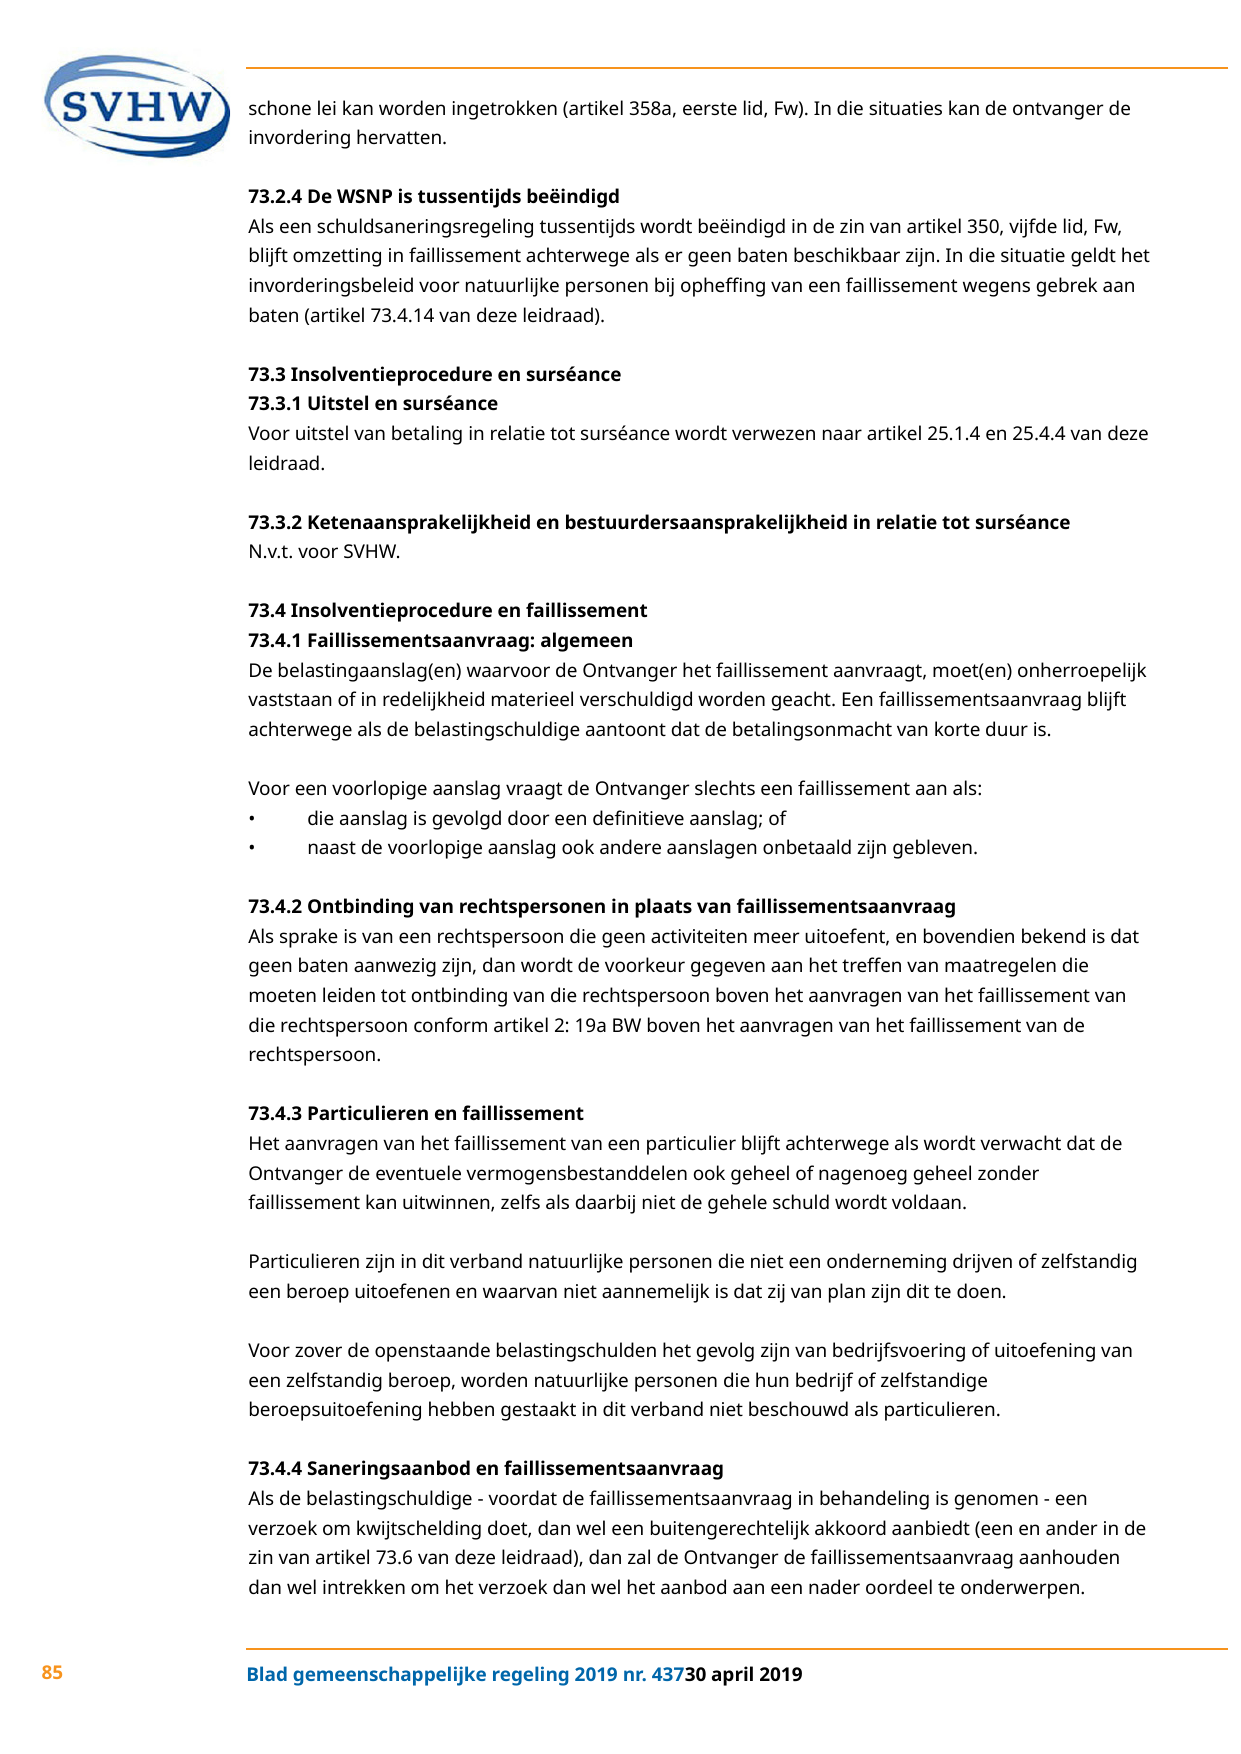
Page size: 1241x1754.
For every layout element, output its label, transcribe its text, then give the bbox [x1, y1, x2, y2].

text N.v.t. voor SVHW. [248, 538, 1152, 564]
text Particulieren zijn in dit verband natuurlijke personen die niet een onderneming drijven of zelfstandig een beroep uitoefenen en waarvan niet aannemelijk is dat zij van plan zijn dit te doen. [248, 1248, 1152, 1304]
text De belastingaanslag(en) waarvoor de Ontvanger het faillissement aanvraagt, moet(en) onherroepelijk vaststaan of in redelijkheid materieel verschuldigd worden geacht. Een faillissementsaanvraag blijft achterwege als de belastingschuldige aantoont dat de betalingsonmacht van korte duur is. [248, 657, 1152, 742]
text 73.4.3 Particulieren en faillissement [248, 1101, 1152, 1126]
text 73.4.1 Faillissementsaanvraag: algemeen [248, 627, 1152, 653]
text Als de belastingschuldige - voordat de faillissementsaanvraag in behandeling is genomen - een verzoek om kwijtschelding doet, dan wel een buitengerechtelijk akkoord aanbiedt (een en ander in de zin van artikel 73.6 van deze leidraad), dan zal de Ontvanger de faillissementsaanvraag aanhouden dan wel intrekken om het verzoek dan wel het aanbod aan een nader oordeel te onderwerpen. [248, 1485, 1152, 1600]
text Als sprake is van een rechtspersoon die geen activiteiten meer uitoefent, en bovendien bekend is dat geen baten aanwezig zijn, dan wordt de voorkeur gegeven aan het treffen van maatregelen die moeten leiden tot ontbinding van die rechtspersoon boven het aanvragen van het faillissement van die rechtspersoon conform artikel 2: 19a BW boven het aanvragen van het faillissement van de rechtspersoon. [248, 923, 1152, 1067]
text Voor een voorlopige aanslag vraagt de Ontvanger slechts een faillissement aan als: [248, 775, 1152, 801]
text Voor zover de openstaande belastingschulden het gevolg zijn van bedrijfsvoering of uitoefening van een zelfstandig beroep, worden natuurlijke personen die hun bedrijf of zelfstandige beroepsuitoefening hebben gestaakt in dit verband niet beschouwd als particulieren. [248, 1337, 1152, 1422]
text Het aanvragen van het faillissement van een particulier blijft achterwege als wordt verwacht dat de Ontvanger de eventuele vermogensbestanddelen ook geheel of nagenoeg geheel zonder faillissement kan uitwinnen, zelfs als daarbij niet de gehele schuld wordt voldaan. [248, 1130, 1152, 1215]
text schone lei kan worden ingetrokken (artikel 358a, eerste lid, Fw). In die situaties kan de ontvanger de invordering hervatten. [248, 95, 1152, 150]
picture [41, 47, 231, 172]
text 73.4.2 Ontbinding van rechtspersonen in plaats van faillissementsaanvraag [248, 893, 1152, 919]
text 73.4 Insolventieprocedure en faillissement [248, 598, 1152, 623]
text 73.2.4 De WSNP is tussentijds beëindigd [248, 183, 1152, 209]
text 73.4.4 Saneringsaanbod en faillissementsaanvraag [248, 1456, 1152, 1481]
text 73.3.1 Uitstel en surséance [248, 391, 1152, 416]
text Voor uitstel van betaling in relatie tot surséance wordt verwezen naar artikel 25.1.4 en 25.4.4 van deze leidraad. [248, 420, 1152, 476]
list die aanslag is gevolgd door een definitieve aanslag; of [248, 805, 1152, 831]
text Als een schuldsaneringsregeling tussentijds wordt beëindigd in de zin van artikel 350, vijfde lid, Fw, blijft omzetting in faillissement achterwege als er geen baten beschikbaar zijn. In die situatie geldt het invorderingsbeleid voor natuurlijke personen bij opheffing van een faillissement wegens gebrek aan baten (artikel 73.4.14 van deze leidraad). [248, 213, 1152, 328]
list naast de voorlopige aanslag ook andere aanslagen onbetaald zijn gebleven. [248, 834, 1152, 860]
text 73.3 Insolventieprocedure en surséance [248, 361, 1152, 387]
text 73.3.2 Ketenaansprakelijkheid en bestuurdersaansprakelijkheid in relatie tot surséance [248, 509, 1152, 535]
